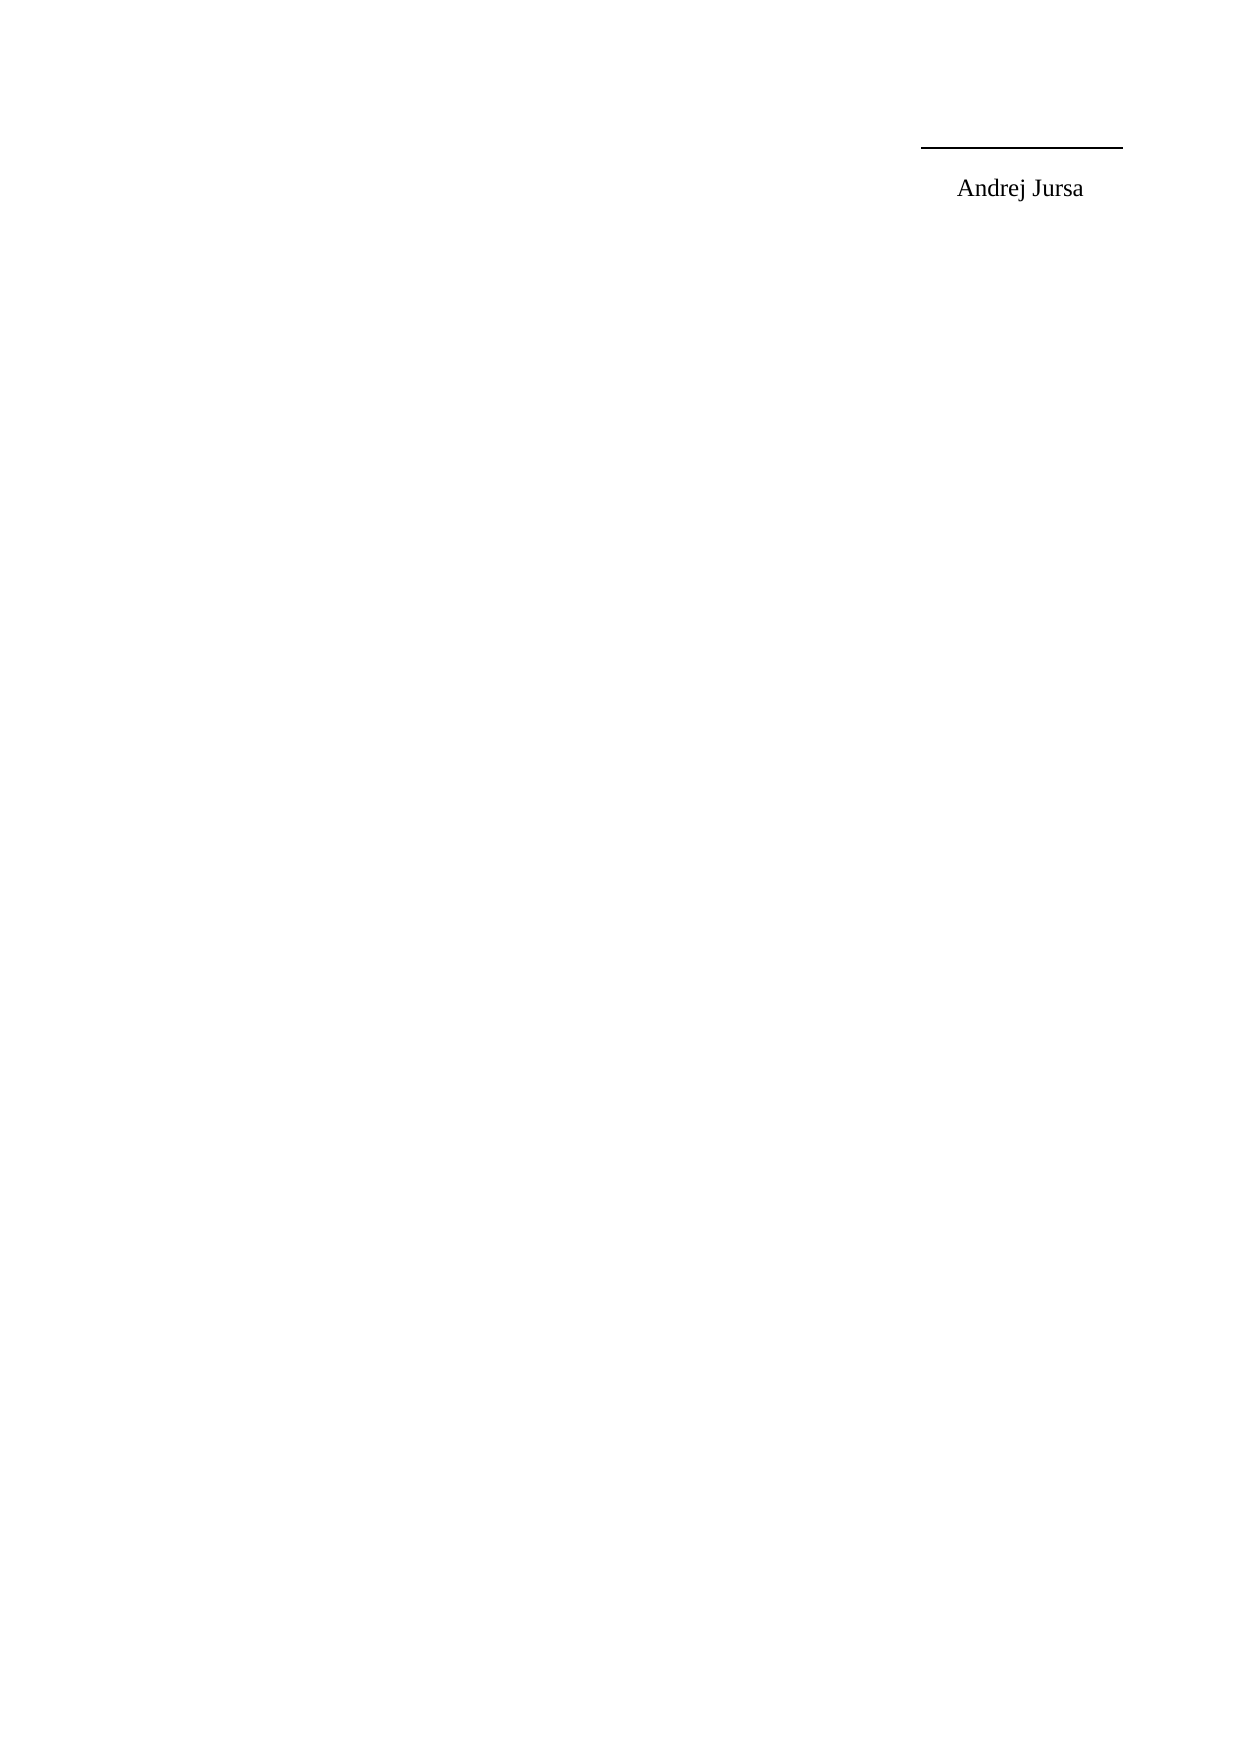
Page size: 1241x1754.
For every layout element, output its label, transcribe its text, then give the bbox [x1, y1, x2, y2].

text Andrej Jursa [136, 169, 1122, 203]
